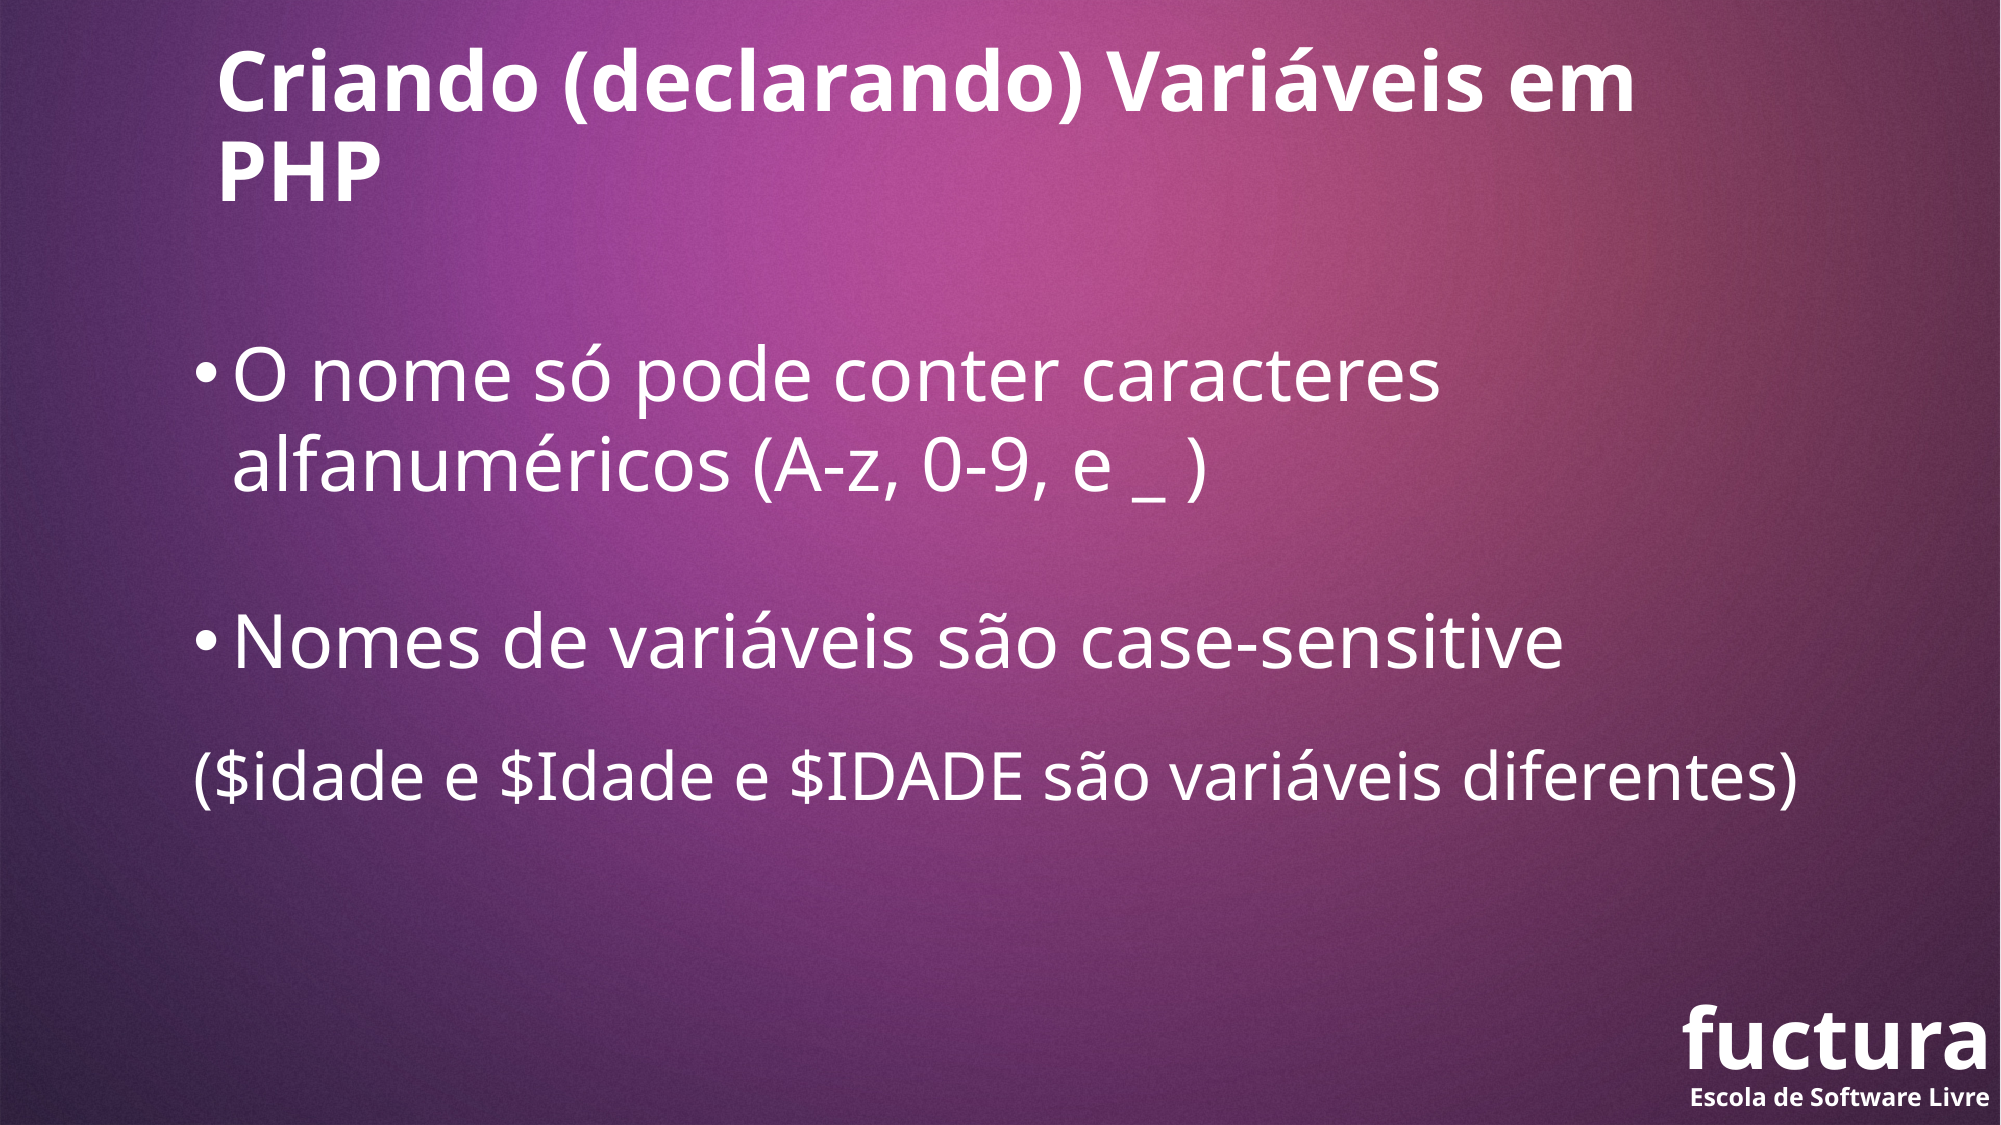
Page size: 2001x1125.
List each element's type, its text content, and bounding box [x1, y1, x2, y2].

text_box O nome só pode conter caracteres alfanuméricos (A-z, 0-9, e _ ) Nomes de variáveis são case-sensitive ($idade e $Idade e $IDADE são variáveis diferentes) [178, 318, 1861, 822]
text_box Criando (declarando) Variáveis em PHP [200, 69, 1800, 191]
text_box fuctura [1662, 977, 2000, 1119]
text_box Escola de Software Livre [1667, 1073, 2000, 1119]
picture [0, 0, 2001, 1125]
